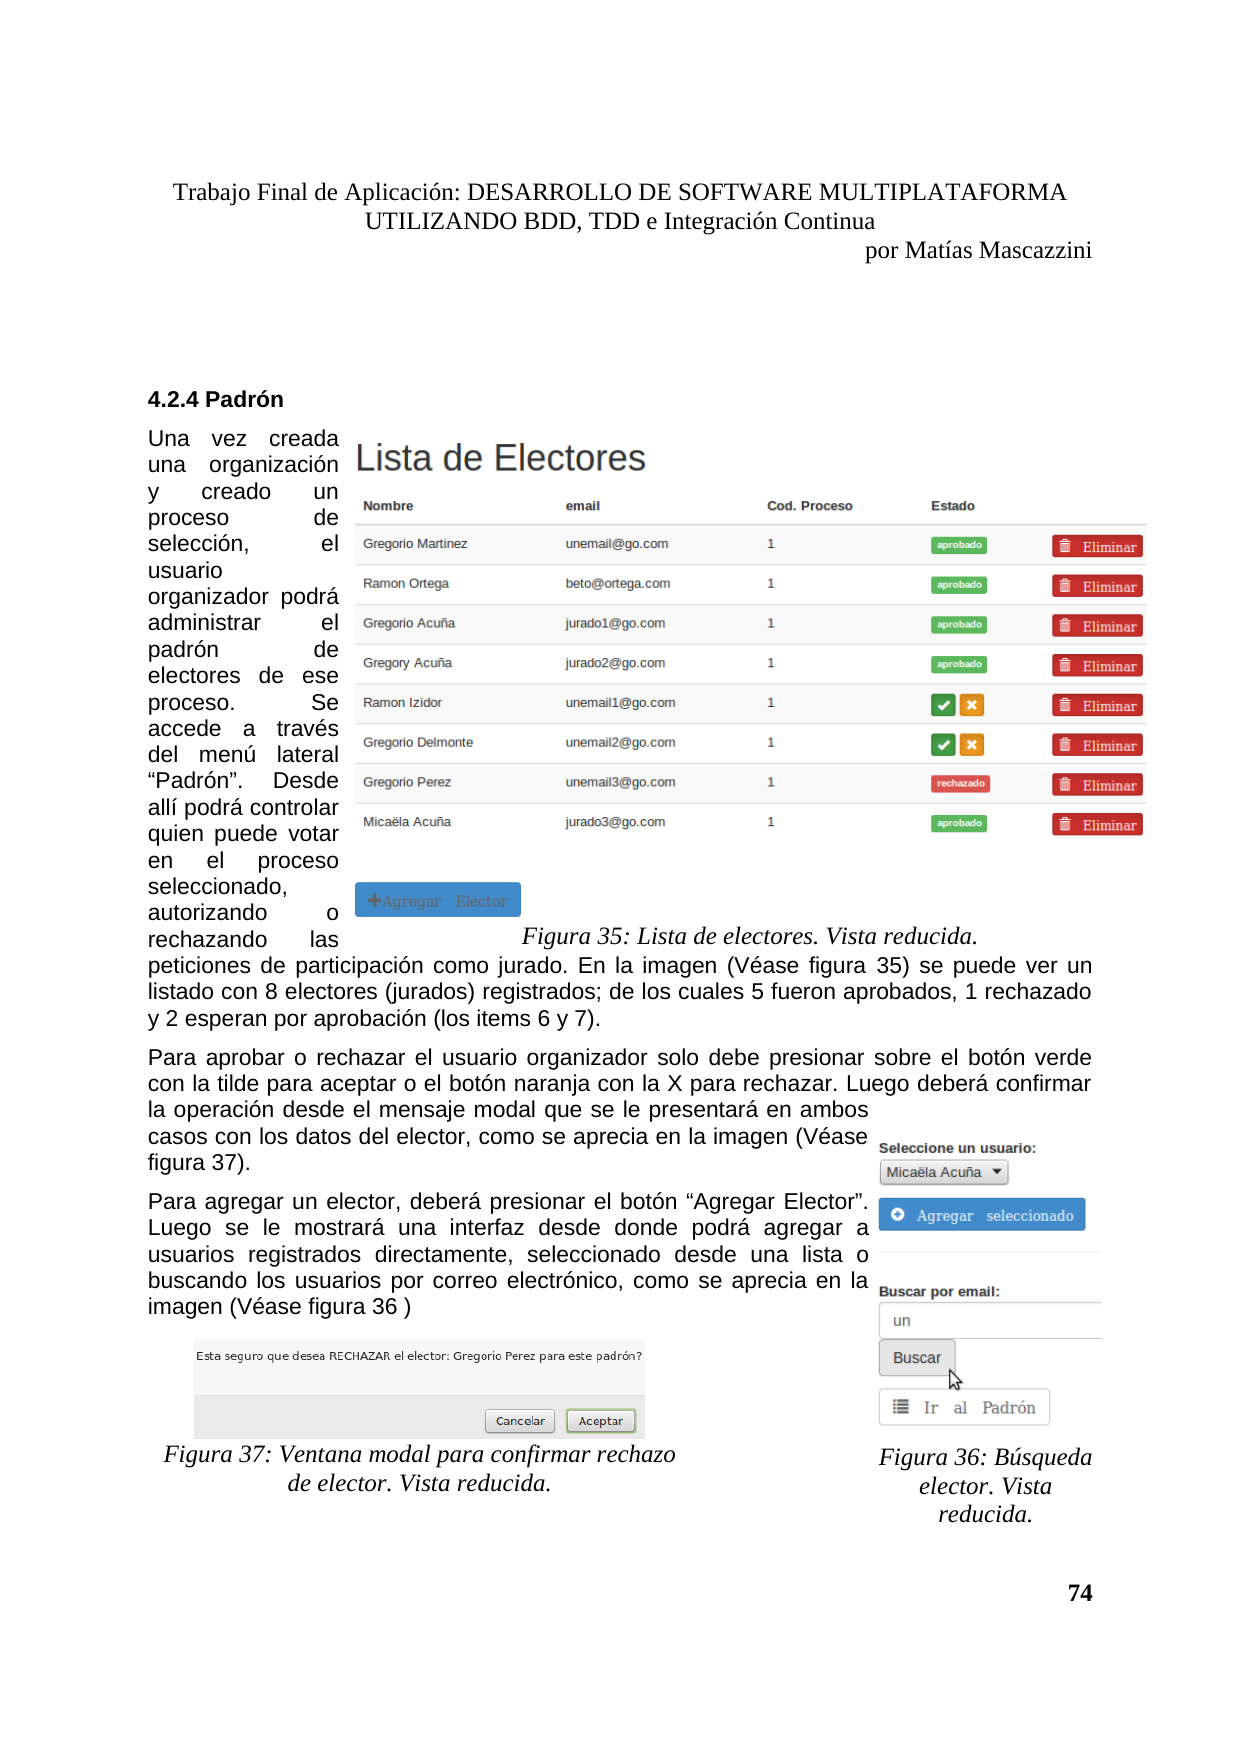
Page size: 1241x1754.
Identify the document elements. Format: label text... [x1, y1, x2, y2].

picture [352, 440, 1148, 922]
text Para aprobar o rechazar el usuario organizador solo debe presionar sobre el botón verde con la tilde para aceptar o el botón naranja con la X para rechazar. Luego deberá confirmar la operación desde el mensaje modal que se le presentará en ambos casos con los datos del elector, como se aprecia en la imagen (Véase figura 37). [148, 1043, 1102, 1175]
text Para agregar un elector, deberá presionar el botón “Agregar Elector”. Luego se le mostrará una interfaz desde donde podrá agregar a usuarios registrados directamente, seleccionado desde una lista o buscando los usuarios por correo electrónico, como se aprecia en la imagen (Véase figura 36 ) [148, 1188, 869, 1319]
text Figura 37: Ventana modal para confirmar rechazo de elector. Vista reducida. [156, 1439, 683, 1496]
picture [869, 1130, 1102, 1442]
text Figura 35: Lista de electores. Vista reducida. [339, 922, 1161, 950]
text Figura 36: Búsqueda elector. Vista reducida. [869, 1442, 1102, 1528]
text Una vez creada una organización y creado un proceso de selección, el usuario organizador podrá administrar el padrón de electores de ese proceso. Se accede a través del menú lateral “Padrón”. Desde allí podrá controlar quien puede votar en el proceso seleccionado, autorizando o rechazando las peticiones de participación como jurado. En la imagen (Véase figura 35) se puede ver un listado con 8 electores (jurados) registrados; de los cuales 5 fueron aprobados, 1 rechazado y 2 esperan por aprobación (los items 6 y 7). [148, 425, 1161, 1031]
picture [193, 1339, 645, 1439]
text 4.2.4 Padrón [148, 386, 1093, 412]
